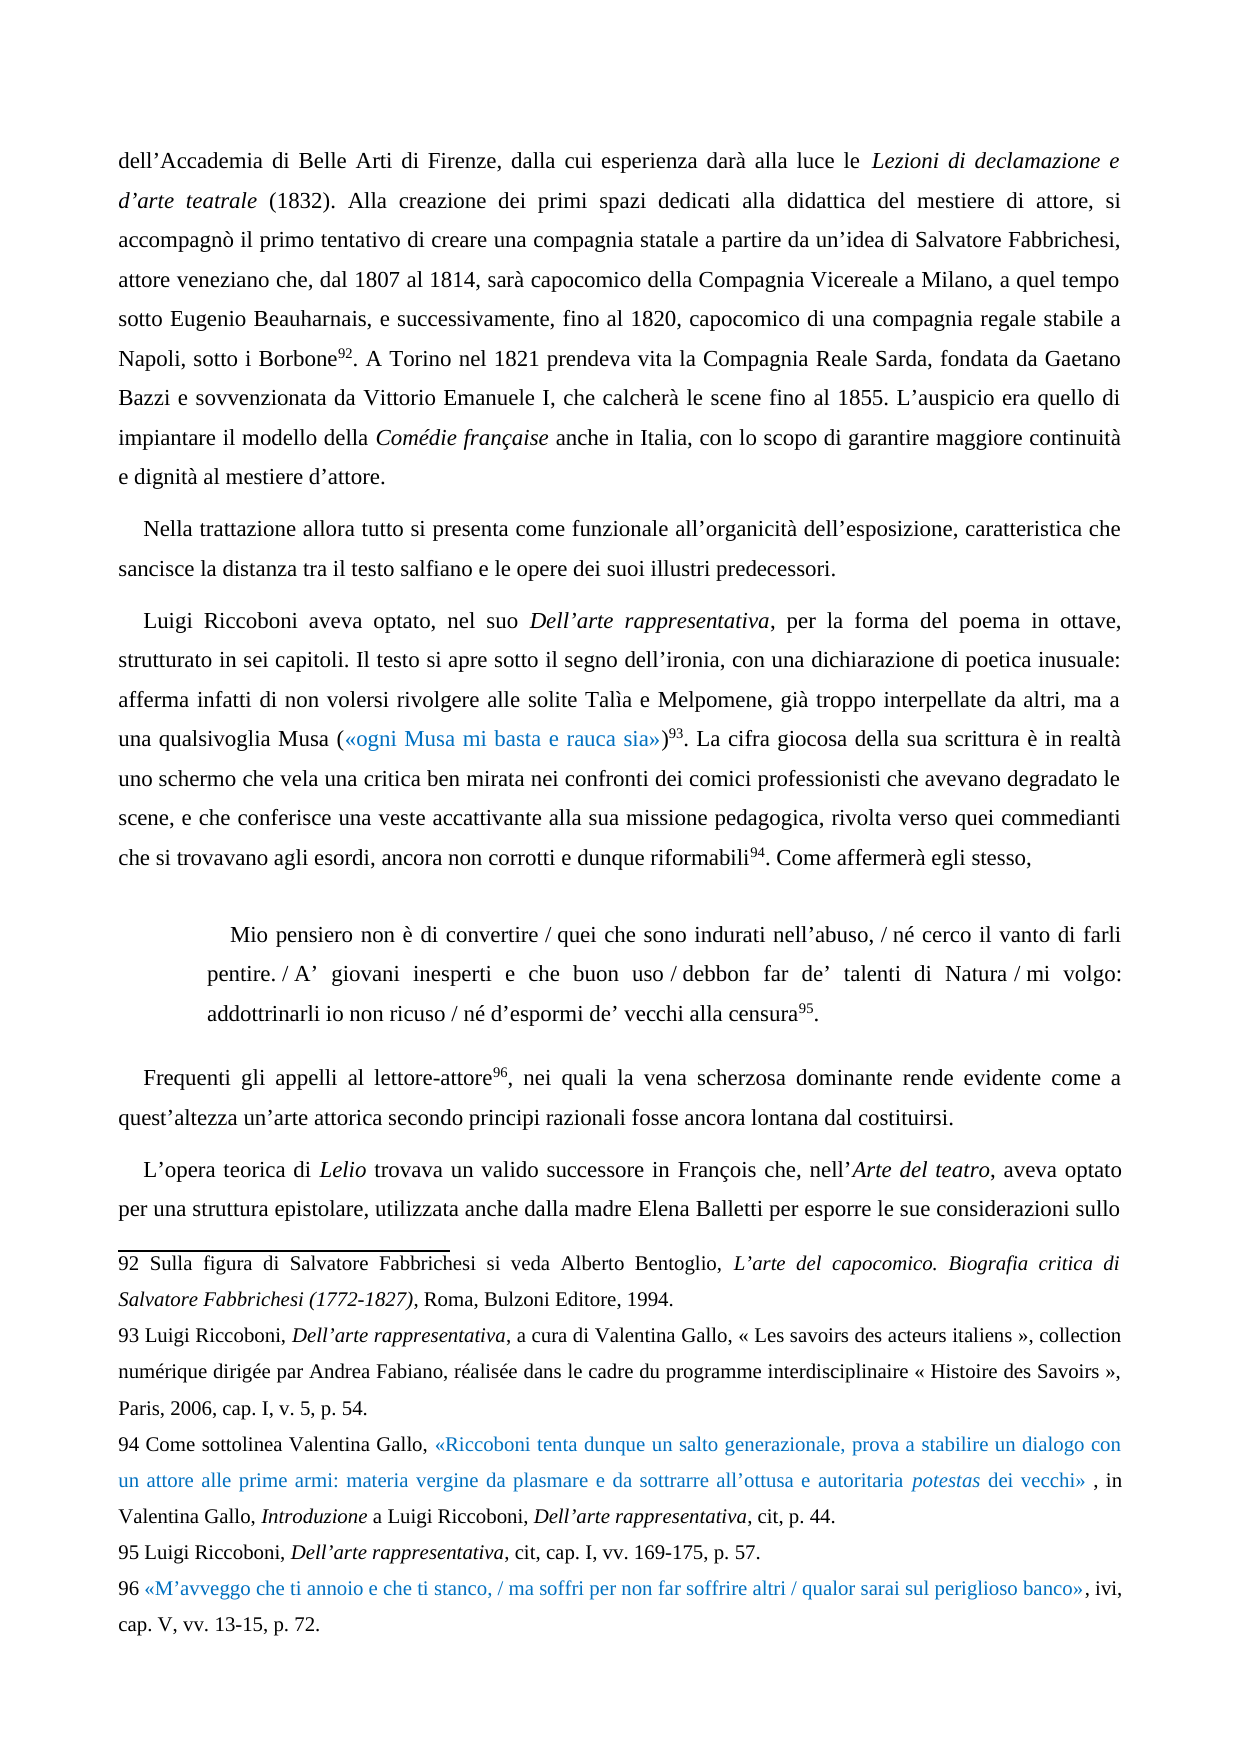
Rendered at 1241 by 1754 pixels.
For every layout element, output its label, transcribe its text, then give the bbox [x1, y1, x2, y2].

text Frequenti gli appelli al lettore-attore, nei quali la vena scherzosa dominante rende evidente come a quest’altezza un’arte attorica secondo principi razionali fosse ancora lontana dal costituirsi. [118, 1064, 1122, 1130]
text Mio pensiero non è di convertire / quei che sono indurati nell’abuso, / né cerco il vanto di farli pentire. / A’ giovani inesperti e che buon uso / debbon far de’ talenti di Natura / mi volgo: addottrinarli io non ricuso / né d’espormi de’ vecchi alla censura. [207, 921, 1122, 1026]
text Come sottolinea Valentina Gallo, «Riccoboni tenta dunque un salto generazionale, prova a stabilire un dialogo con un attore alle prime armi: materia vergine da plasmare e da sottrarre all’ottusa e autoritaria potestas dei vecchi» , in Valentina Gallo, Introduzione a Luigi Riccoboni, Dell’arte rappresentativa, cit, p. 44. [118, 1432, 1122, 1528]
text Sulla figura di Salvatore Fabbrichesi si veda Alberto Bentoglio, L’arte del capocomico. Biografia critica di Salvatore Fabbrichesi (1772-1827), Roma, Bulzoni Editore, 1994. [118, 1251, 1122, 1311]
text «M’avveggo che ti annoio e che ti stanco, / ma soffri per non far soffrire altri / qualor sarai sul periglioso banco», ivi, cap. V, vv. 13-15, p. 72. [118, 1576, 1122, 1636]
text Luigi Riccoboni aveva optato, nel suo Dell’arte rappresentativa, per la forma del poema in ottave, strutturato in sei capitoli. Il testo si apre sotto il segno dell’ironia, con una dichiarazione di poetica inusuale: afferma infatti di non volersi rivolgere alle solite Talìa e Melpomene, già troppo interpellate da altri, ma a una qualsivoglia Musa («ogni Musa mi basta e rauca sia»). La cifra giocosa della sua scrittura è in realtà uno schermo che vela una critica ben mirata nei confronti dei comici professionisti che avevano degradato le scene, e che conferisce una veste accattivante alla sua missione pedagogica, rivolta verso quei commedianti che si trovavano agli esordi, ancora non corrotti e dunque riformabili. Come affermerà egli stesso, [118, 607, 1122, 870]
text Nella trattazione allora tutto si presenta come funzionale all’organicità dell’esposizione, caratteristica che sancisce la distanza tra il testo salfiano e le opere dei suoi illustri predecessori. [118, 515, 1122, 581]
text Luigi Riccoboni, Dell’arte rappresentativa, cit, cap. I, vv. 169-175, p. 57. [118, 1540, 1122, 1564]
text Luigi Riccoboni, Dell’arte rappresentativa, a cura di Valentina Gallo, « Les savoirs des acteurs italiens », collection numérique dirigée par Andrea Fabiano, réalisée dans le cadre du programme interdisciplinaire « Histoire des Savoirs », Paris, 2006, cap. I, v. 5, p. 54. [118, 1323, 1122, 1419]
text dell’Accademia di Belle Arti di Firenze, dalla cui esperienza darà alla luce le Lezioni di declamazione e d’arte teatrale (1832). Alla creazione dei primi spazi dedicati alla didattica del mestiere di attore, si accompagnò il primo tentativo di creare una compagnia statale a partire da un’idea di Salvatore Fabbrichesi, attore veneziano che, dal 1807 al 1814, sarà capocomico della Compagnia Vicereale a Milano, a quel tempo sotto Eugenio Beauharnais, e successivamente, fino al 1820, capocomico di una compagnia regale stabile a Napoli, sotto i Borbone. A Torino nel 1821 prendeva vita la Compagnia Reale Sarda, fondata da Gaetano Bazzi e sovvenzionata da Vittorio Emanuele I, che calcherà le scene fino al 1855. L’auspicio era quello di impiantare il modello della Comédie française anche in Italia, con lo scopo di garantire maggiore continuità e dignità al mestiere d’attore. [118, 148, 1122, 490]
text L’opera teorica di Lelio trovava un valido successore in François che, nell’Arte del teatro, aveva optato per una struttura epistolare, utilizzata anche dalla madre Elena Balletti per esporre le sue considerazioni sullo [118, 1156, 1122, 1221]
